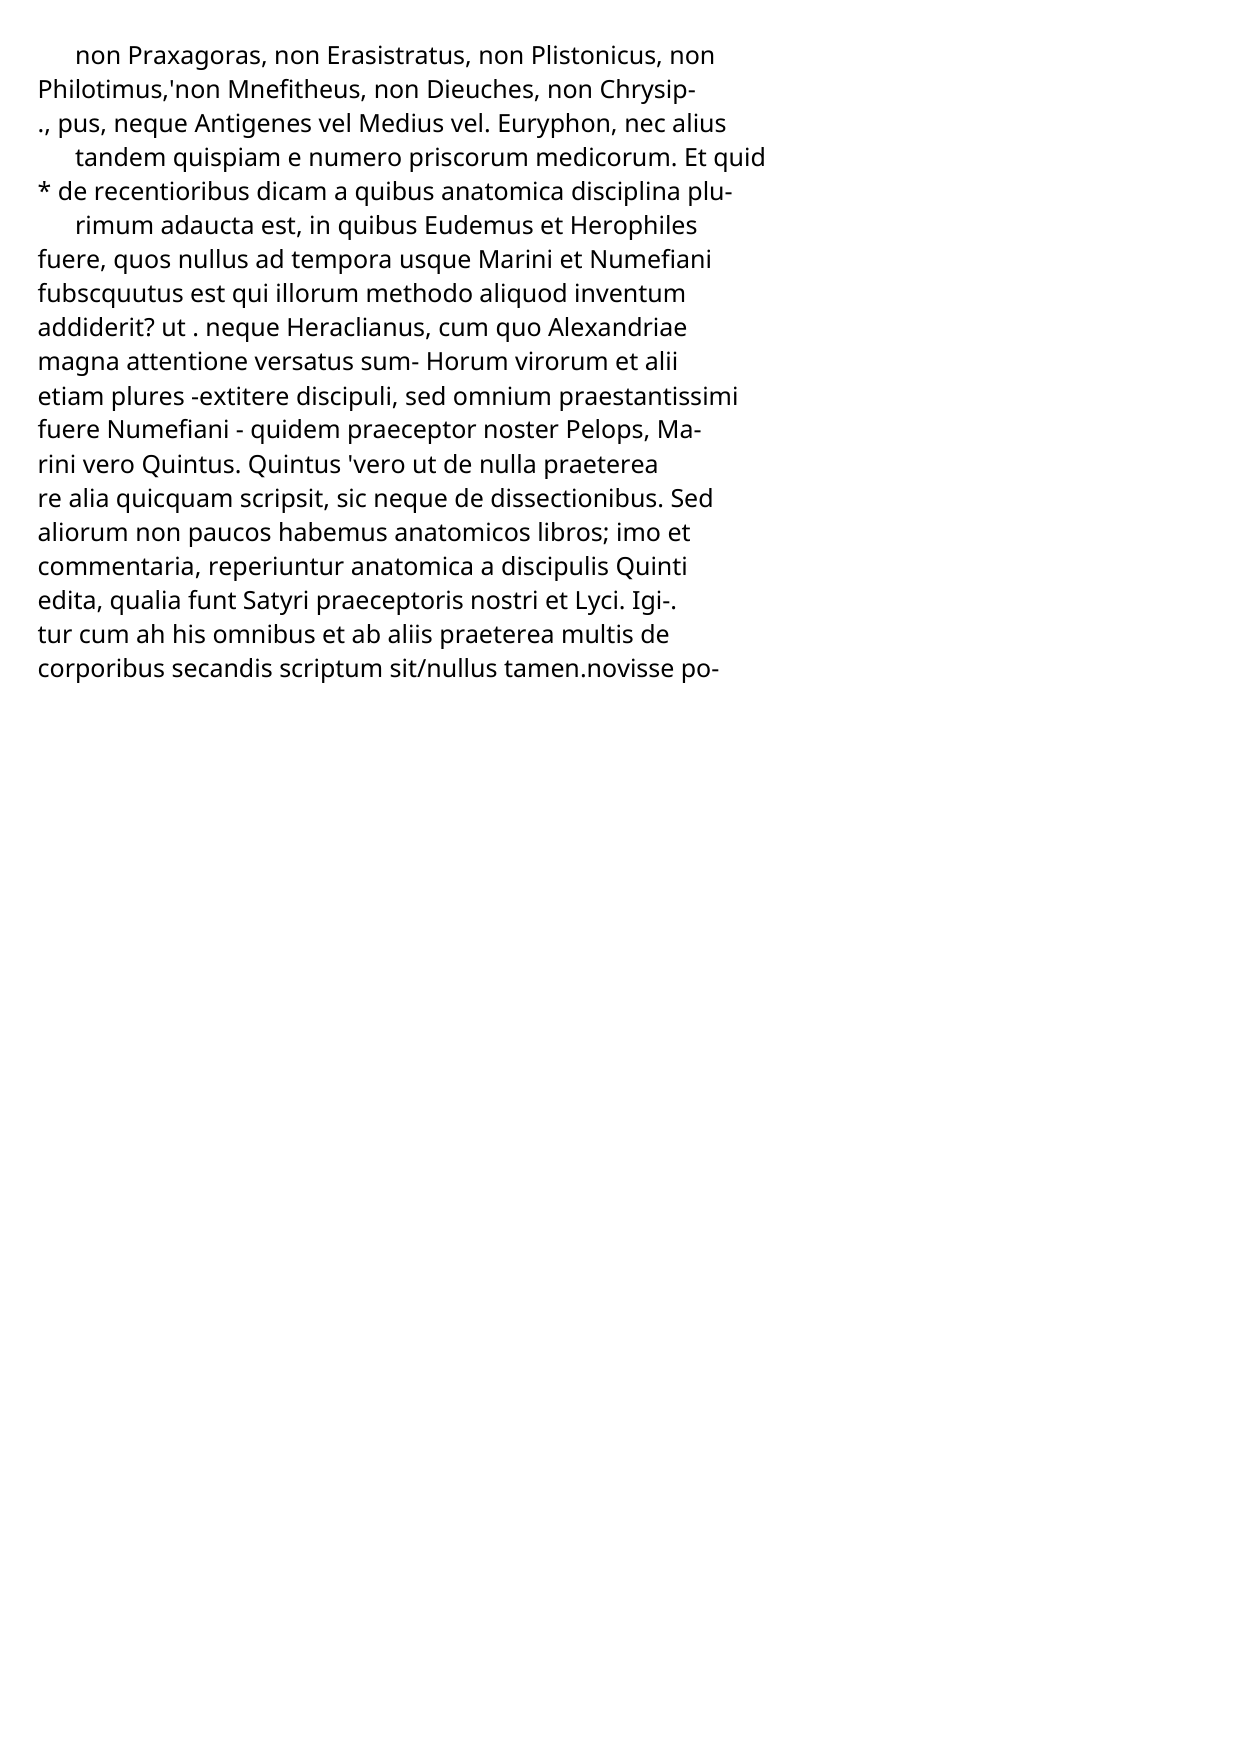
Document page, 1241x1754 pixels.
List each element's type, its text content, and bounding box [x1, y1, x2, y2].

text tandem quispiam e numero priscorum medicorum. Et quid * de recentioribus dicam a quibus anatomica disciplina plu- [37, 140, 1203, 208]
text rimum adaucta est, in quibus Eudemus et Herophiles fuere, quos nullus ad tempora usque Marini et Numefiani fubscquutus est qui illorum methodo aliquod inventum addiderit? ut . neque Heraclianus, cum quo Alexandriae magna attentione versatus sum- Horum virorum et alii etiam plures -extitere discipuli, sed omnium praestantissimi fuere Numefiani - quidem praeceptor noster Pelops, Ma- rini vero Quintus. Quintus 'vero ut de nulla praeterea re alia quicquam scripsit, sic neque de dissectionibus. Sed aliorum non paucos habemus anatomicos libros; imo et commentaria, reperiuntur anatomica a discipulis Quinti edita, qualia funt Satyri praeceptoris nostri et Lyci. Igi-. tur cum ah his omnibus et ab aliis praeterea multis de corporibus secandis scriptum sit/nullus tamen.novisse po- [37, 208, 1203, 685]
text non Praxagoras, non Erasistratus, non Plistonicus, non Philotimus,'non Mnefitheus, non Dieuches, non Chrysip- ., pus, neque Antigenes vel Medius vel. Euryphon, nec alius [37, 37, 1203, 140]
